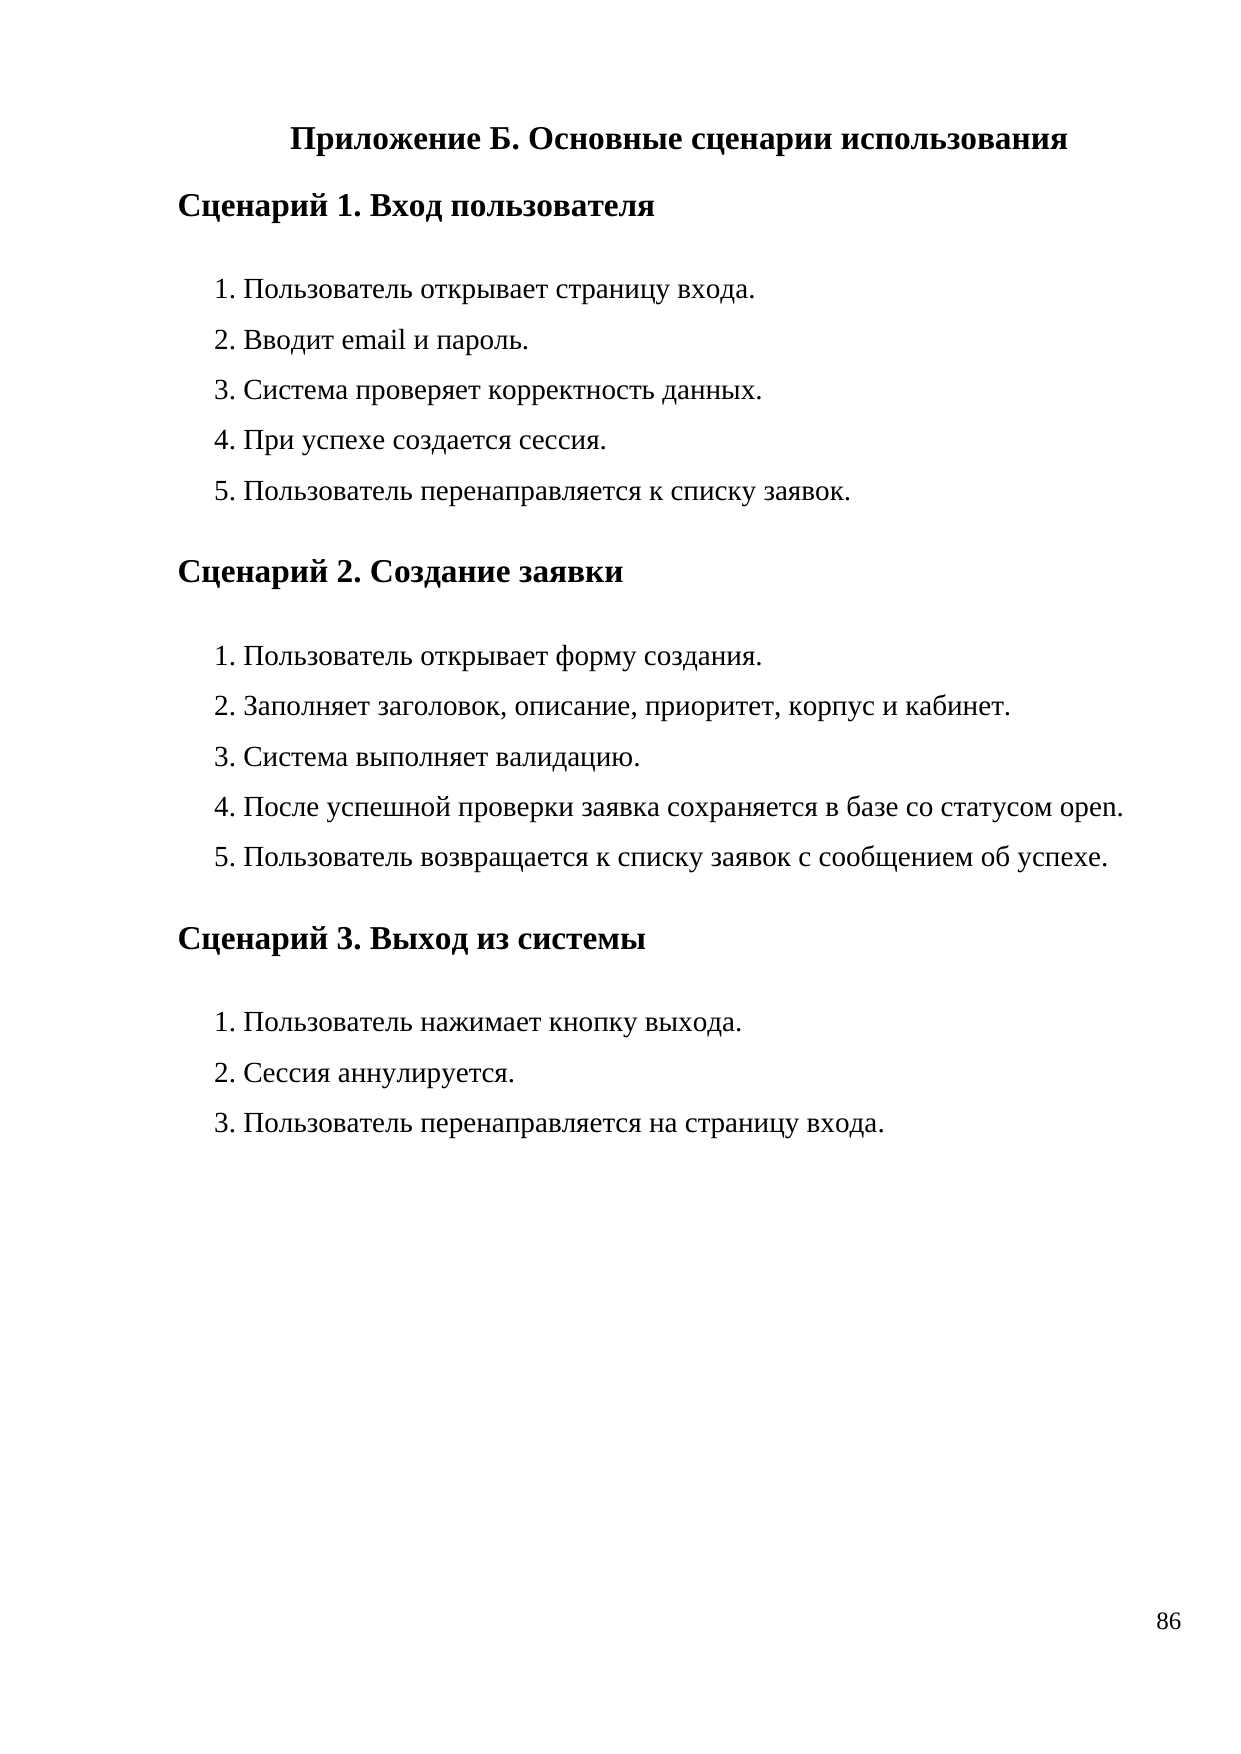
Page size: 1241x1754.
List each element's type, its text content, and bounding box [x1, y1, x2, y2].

text 1. Пользователь нажимает кнопку выхода. [214, 1004, 1181, 1038]
text 5. Пользователь перенаправляется к списку заявок. [214, 473, 1181, 506]
text 3. Пользователь перенаправляется на страницу входа. [214, 1105, 1181, 1139]
subtitle Сценарий 2. Создание заявки [177, 552, 1181, 590]
text 2. Сессия аннулируется. [214, 1055, 1181, 1088]
text 2. Вводит email и пароль. [214, 322, 1181, 355]
text 4. При успехе создается сессия. [214, 422, 1181, 456]
text 2. Заполняет заголовок, описание, приоритет, корпус и кабинет. [214, 688, 1181, 722]
subtitle Сценарий 3. Выход из системы [177, 918, 1181, 957]
subtitle Приложение Б. Основные сценарии использования [177, 118, 1181, 156]
subtitle Сценарий 1. Вход пользователя [177, 185, 1181, 223]
text 3. Система проверяет корректность данных. [214, 372, 1181, 406]
text 4. После успешной проверки заявка сохраняется в базе со статусом open. [214, 789, 1181, 822]
text 3. Система выполняет валидацию. [214, 739, 1181, 772]
text 1. Пользователь открывает страницу входа. [214, 271, 1181, 305]
text 5. Пользователь возвращается к списку заявок с сообщением об успехе. [214, 839, 1181, 873]
text 1. Пользователь открывает форму создания. [214, 638, 1181, 672]
